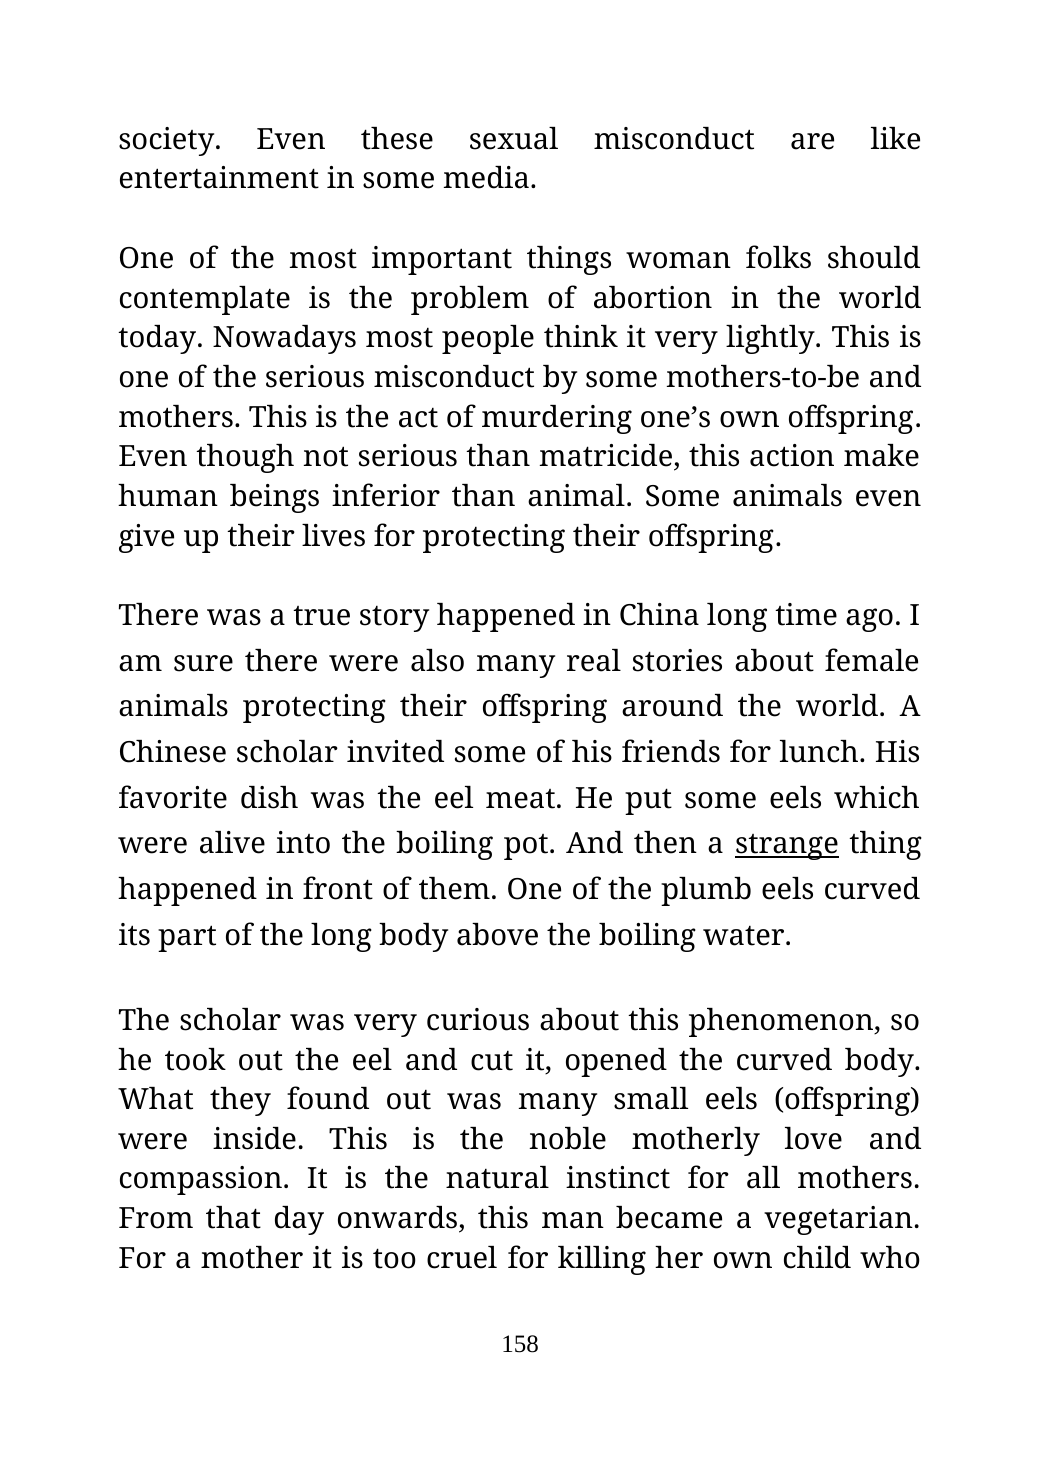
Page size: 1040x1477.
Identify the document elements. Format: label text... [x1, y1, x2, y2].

text There was a true story happened in China long time ago. I am sure there were also many real stories about female animals protecting their offspring around the world. A Chinese scholar invited some of his friends for lunch. His favorite dish was the eel meat. He put some eels which were alive into the boiling pot. And then a strange thing happened in front of them. One of the plumb eels curved its part of the long body above the boiling water. [118, 594, 922, 953]
text The scholar was very curious about this phenomenon, so he took out the eel and cut it, opened the curved body. What they found out was many small eels (offspring) were inside. This is the noble motherly love and compassion. It is the natural instinct for all mothers. From that day onwards, this man became a vegetarian. For a mother it is too cruel for killing her own child who [118, 999, 922, 1277]
text One of the most important things woman folks should contemplate is the problem of abortion in the world today. Nowadays most people think it very lightly. This is one of the serious misconduct by some mothers-to-be and mothers. This is the act of murdering one’s own offspring. Even though not serious than matricide, this action make human beings inferior than animal. Some animals even give up their lives for protecting their offspring. [118, 237, 922, 555]
text society. Even these sexual misconduct are like entertainment in some media. [118, 118, 922, 197]
